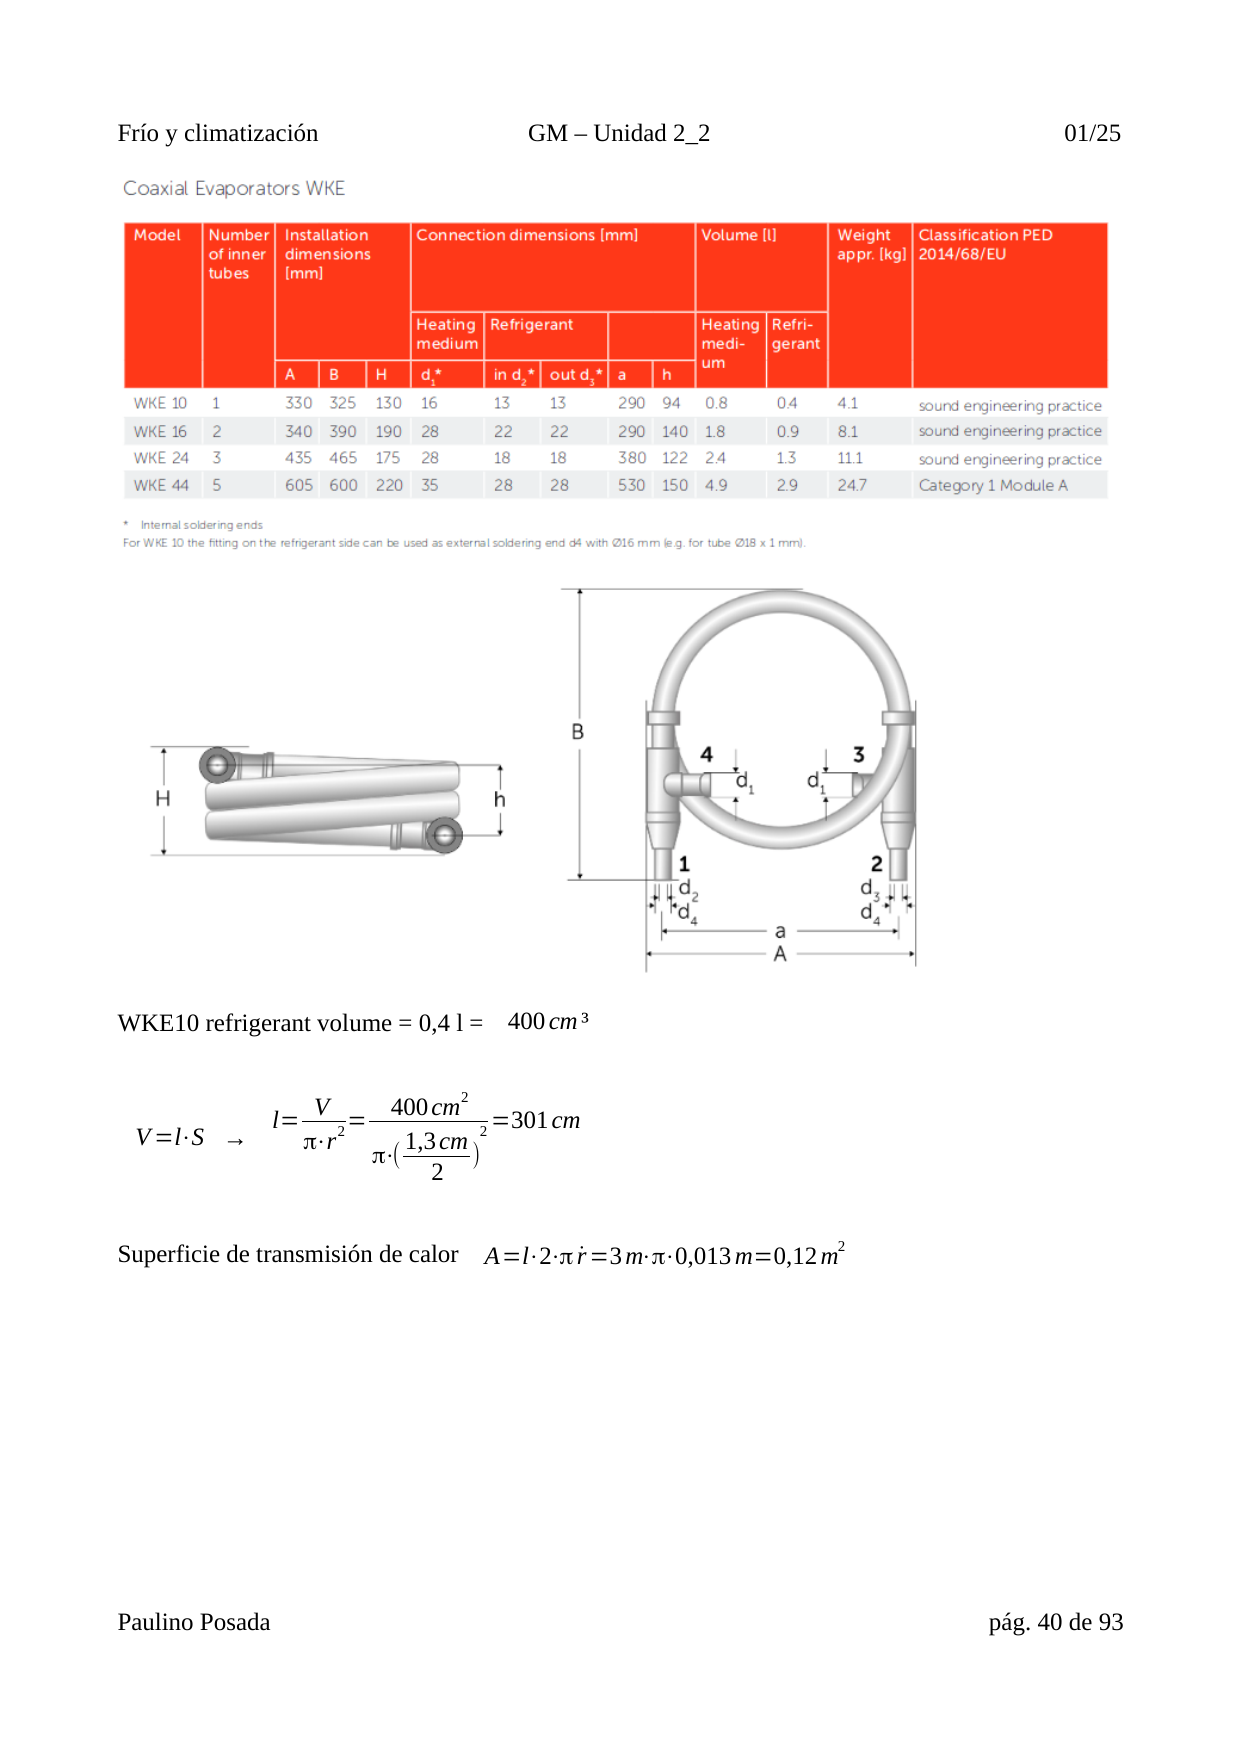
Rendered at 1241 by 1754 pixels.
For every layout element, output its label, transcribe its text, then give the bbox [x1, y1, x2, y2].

text WKE10 refrigerant volume = 0,4 l = [117, 1008, 1123, 1036]
text → [117, 1088, 1123, 1186]
picture [117, 176, 1124, 981]
text Superficie de transmisión de calor [117, 1238, 1123, 1269]
